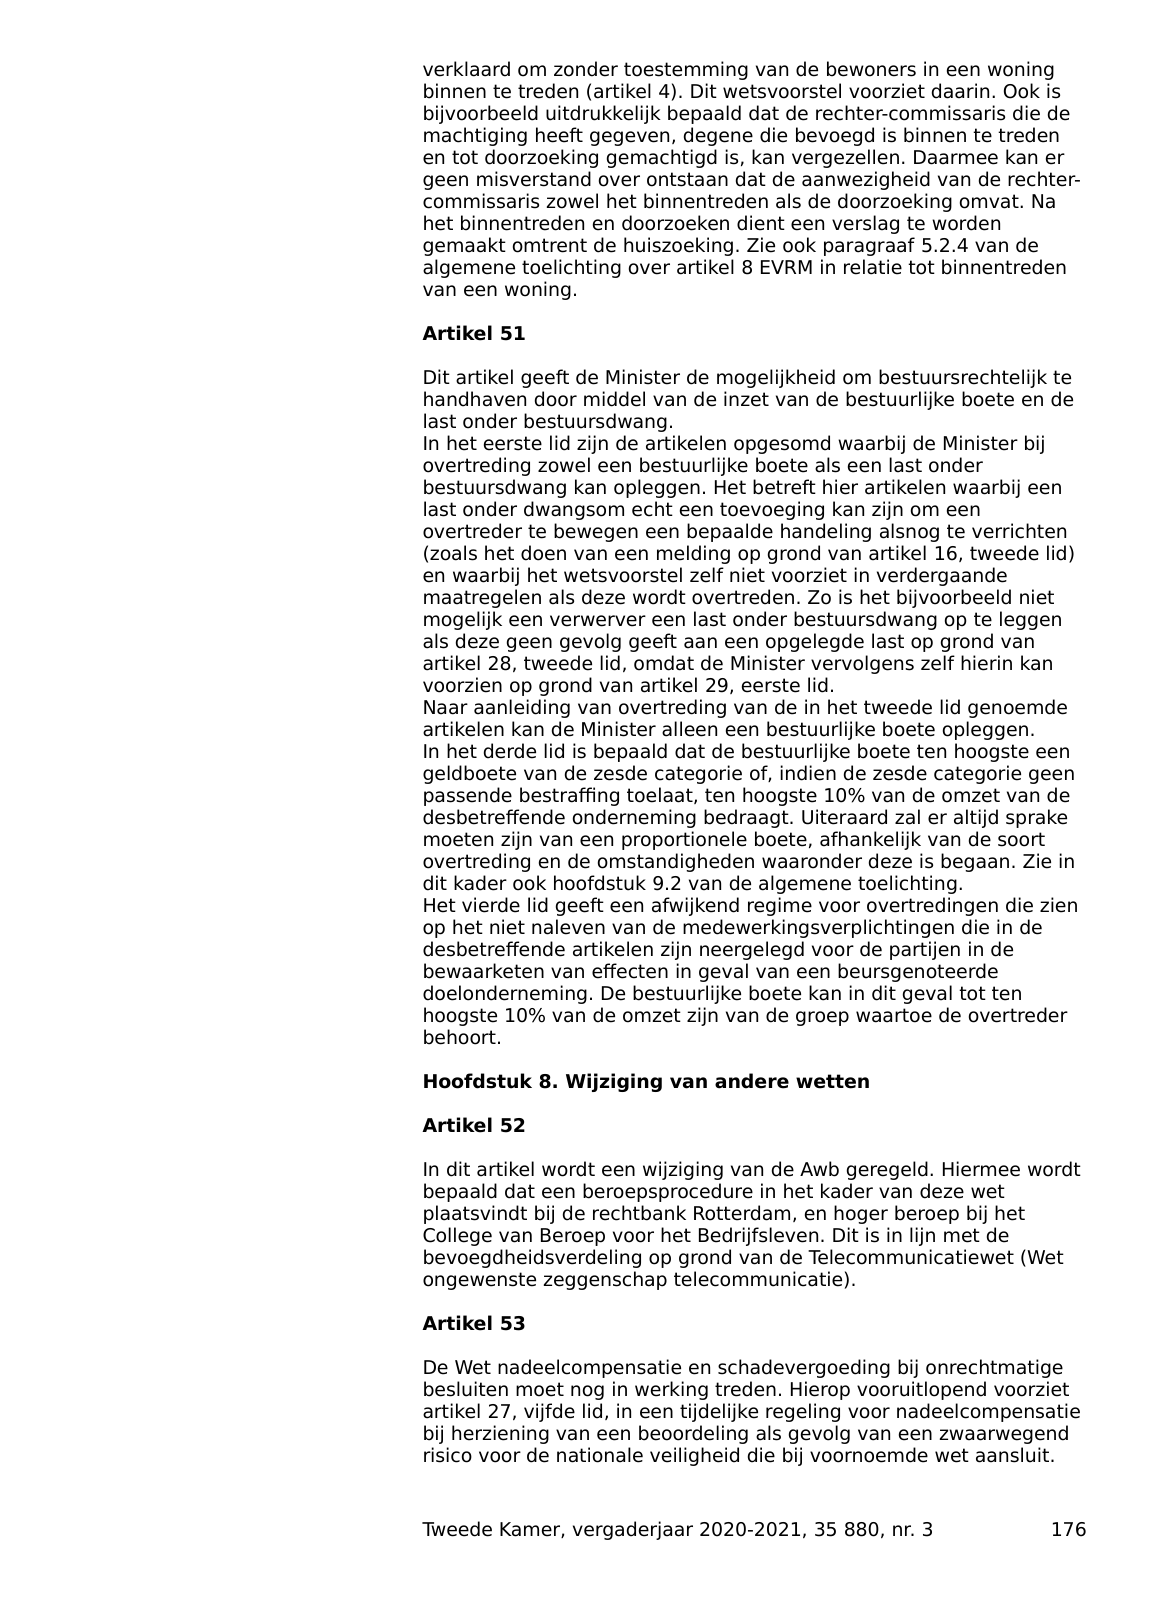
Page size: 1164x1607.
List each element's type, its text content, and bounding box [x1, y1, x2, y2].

text Naar aanleiding van overtreding van de in het tweede lid genoemde artikelen kan de Minister alleen een bestuurlijke boete opleggen. [422, 697, 1087, 741]
text verklaard om zonder toestemming van de bewoners in een woning binnen te treden (artikel 4). Dit wetsvoorstel voorziet daarin. Ook is bijvoorbeeld uitdrukkelijk bepaald dat de rechter-commissaris die de machtiging heeft gegeven, degene die bevoegd is binnen te treden en tot doorzoeking gemachtigd is, kan vergezellen. Daarmee kan er geen misverstand over ontstaan dat de aanwezigheid van de rechter-commissaris zowel het binnentreden als de doorzoeking omvat. Na het binnentreden en doorzoeken dient een verslag te worden gemaakt omtrent de huiszoeking. Zie ook paragraaf 5.2.4 van de algemene toelichting over artikel 8 EVRM in relatie tot binnentreden van een woning. [422, 59, 1087, 301]
subtitle Artikel 51 [422, 323, 1087, 345]
subtitle Artikel 53 [422, 1313, 1087, 1335]
text Het vierde lid geeft een afwijkend regime voor overtredingen die zien op het niet naleven van de medewerkingsverplichtingen die in de desbetreffende artikelen zijn neergelegd voor de partijen in de bewaarketen van effecten in geval van een beursgenoteerde doelonderneming. De bestuurlijke boete kan in dit geval tot ten hoogste 10% van de omzet zijn van de groep waartoe de overtreder behoort. [422, 895, 1087, 1048]
text In het derde lid is bepaald dat de bestuurlijke boete ten hoogste een geldboete van de zesde categorie of, indien de zesde categorie geen passende bestraffing toelaat, ten hoogste 10% van de omzet van de desbetreffende onderneming bedraagt. Uiteraard zal er altijd sprake moeten zijn van een proportionele boete, afhankelijk van de soort overtreding en de omstandigheden waaronder deze is begaan. Zie in dit kader ook hoofdstuk 9.2 van de algemene toelichting. [422, 741, 1087, 895]
text Dit artikel geeft de Minister de mogelijkheid om bestuursrechtelijk te handhaven door middel van de inzet van de bestuurlijke boete en de last onder bestuursdwang. [422, 367, 1087, 433]
text In het eerste lid zijn de artikelen opgesomd waarbij de Minister bij overtreding zowel een bestuurlijke boete als een last onder bestuursdwang kan opleggen. Het betreft hier artikelen waarbij een last onder dwangsom echt een toevoeging kan zijn om een overtreder te bewegen een bepaalde handeling alsnog te verrichten (zoals het doen van een melding op grond van artikel 16, tweede lid) en waarbij het wetsvoorstel zelf niet voorziet in verdergaande maatregelen als deze wordt overtreden. Zo is het bijvoorbeeld niet mogelijk een verwerver een last onder bestuursdwang op te leggen als deze geen gevolg geeft aan een opgelegde last op grond van artikel 28, tweede lid, omdat de Minister vervolgens zelf hierin kan voorzien op grond van artikel 29, eerste lid. [422, 433, 1087, 697]
subtitle Hoofdstuk 8. Wijziging van andere wetten [422, 1071, 1087, 1093]
text De Wet nadeelcompensatie en schadevergoeding bij onrechtmatige besluiten moet nog in werking treden. Hierop vooruitlopend voorziet artikel 27, vijfde lid, in een tijdelijke regeling voor nadeelcompensatie bij herziening van een beoordeling als gevolg van een zwaarwegend risico voor de nationale veiligheid die bij voornoemde wet aansluit. [422, 1357, 1087, 1467]
text In dit artikel wordt een wijziging van de Awb geregeld. Hiermee wordt bepaald dat een beroepsprocedure in het kader van deze wet plaatsvindt bij de rechtbank Rotterdam, en hoger beroep bij het College van Beroep voor het Bedrijfsleven. Dit is in lijn met de bevoegdheidsverdeling op grond van de Telecommunicatiewet (Wet ongewenste zeggenschap telecommunicatie). [422, 1159, 1087, 1291]
subtitle Artikel 52 [422, 1115, 1087, 1137]
